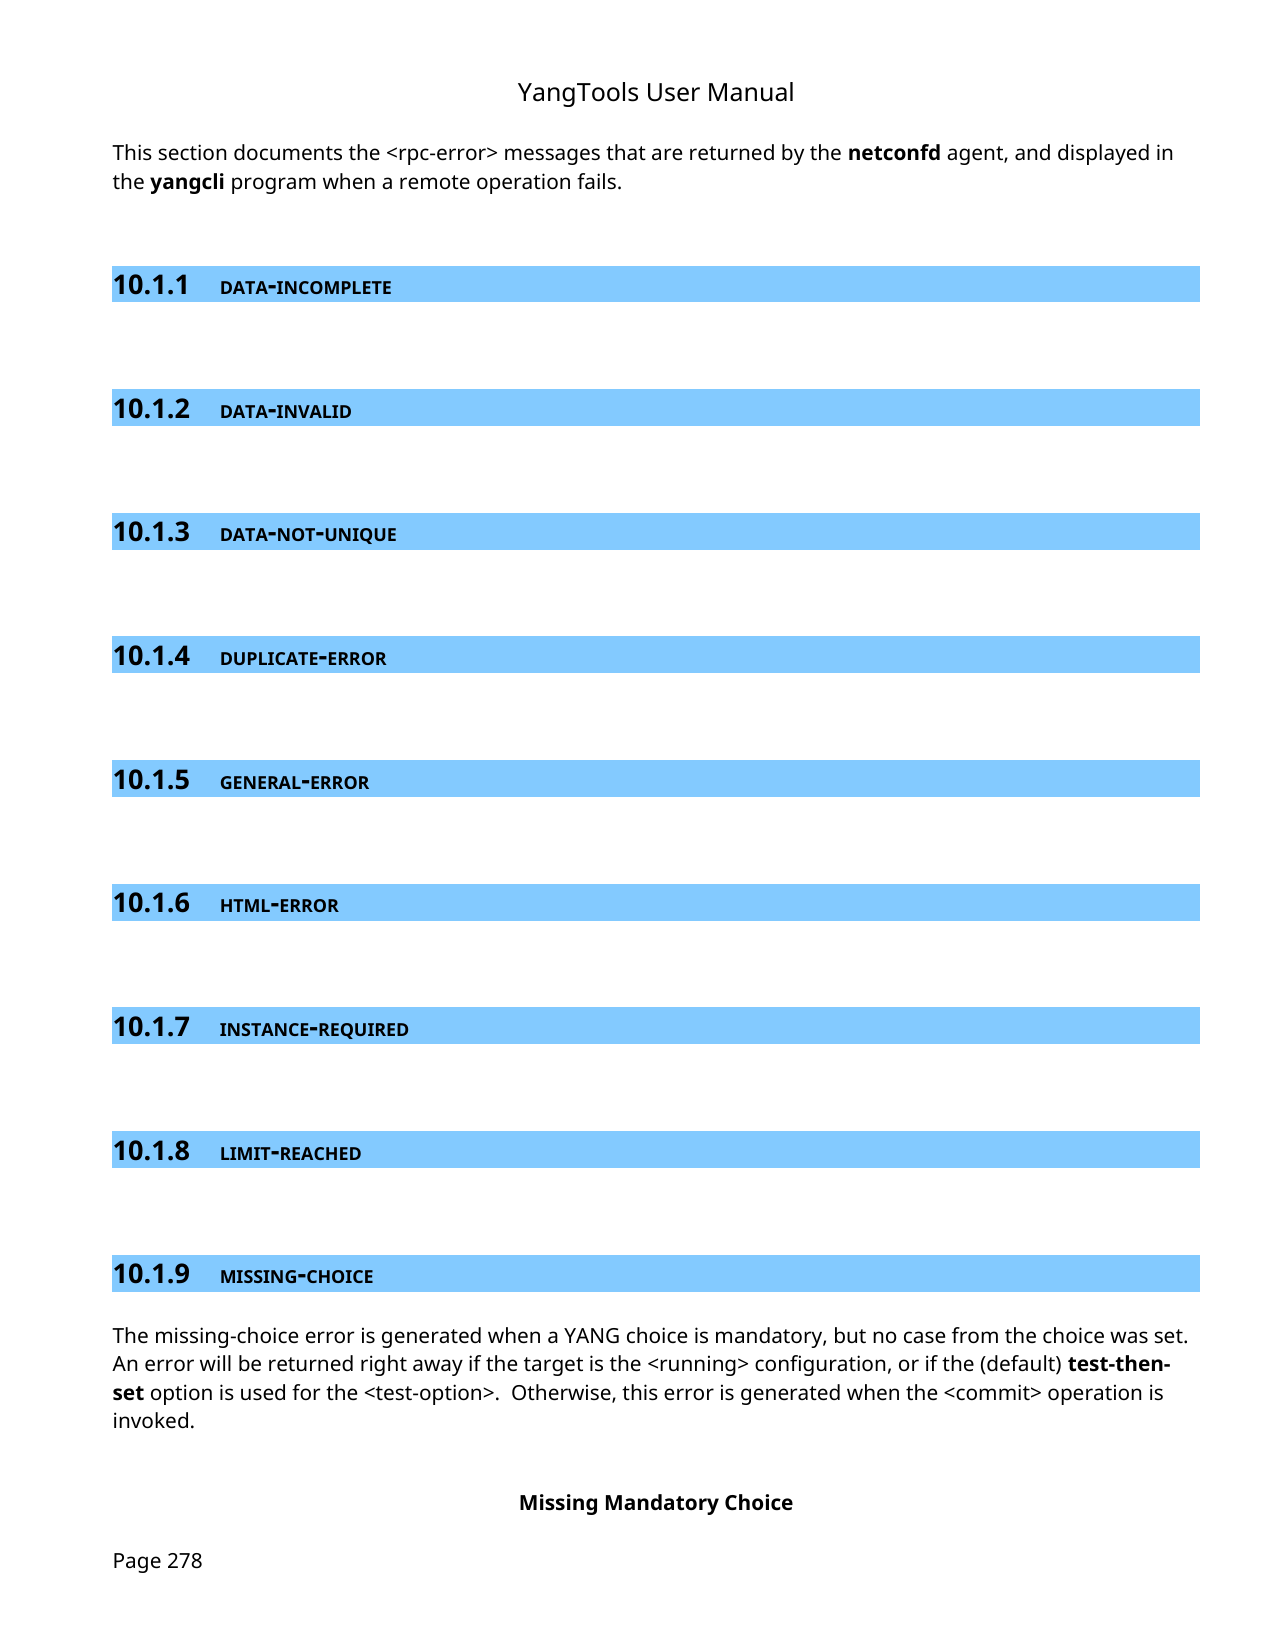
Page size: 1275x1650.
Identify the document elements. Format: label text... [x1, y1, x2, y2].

text The missing-choice error is generated when a YANG choice is mandatory, but no case from the choice was set. An error will be returned right away if the target is the <running> configuration, or if the (default) test-then-set option is used for the <test-option>. Otherwise, this error is generated when the <commit> operation is invoked. [112, 1321, 1200, 1434]
subtitle Missing Mandatory Choice [127, 1488, 1185, 1516]
subtitle data-not-unique [112, 513, 1200, 550]
subtitle general-error [112, 760, 1200, 797]
subtitle html-error [112, 884, 1200, 921]
subtitle data-incomplete [112, 266, 1200, 302]
text This section documents the <rpc-error> messages that are returned by the netconfd agent, and displayed in the yangcli program when a remote operation fails. [112, 138, 1200, 195]
subtitle instance-required [112, 1007, 1200, 1044]
subtitle missing-choice [112, 1255, 1200, 1292]
subtitle duplicate-error [112, 636, 1200, 673]
subtitle data-invalid [112, 389, 1200, 426]
subtitle limit-reached [112, 1131, 1200, 1168]
